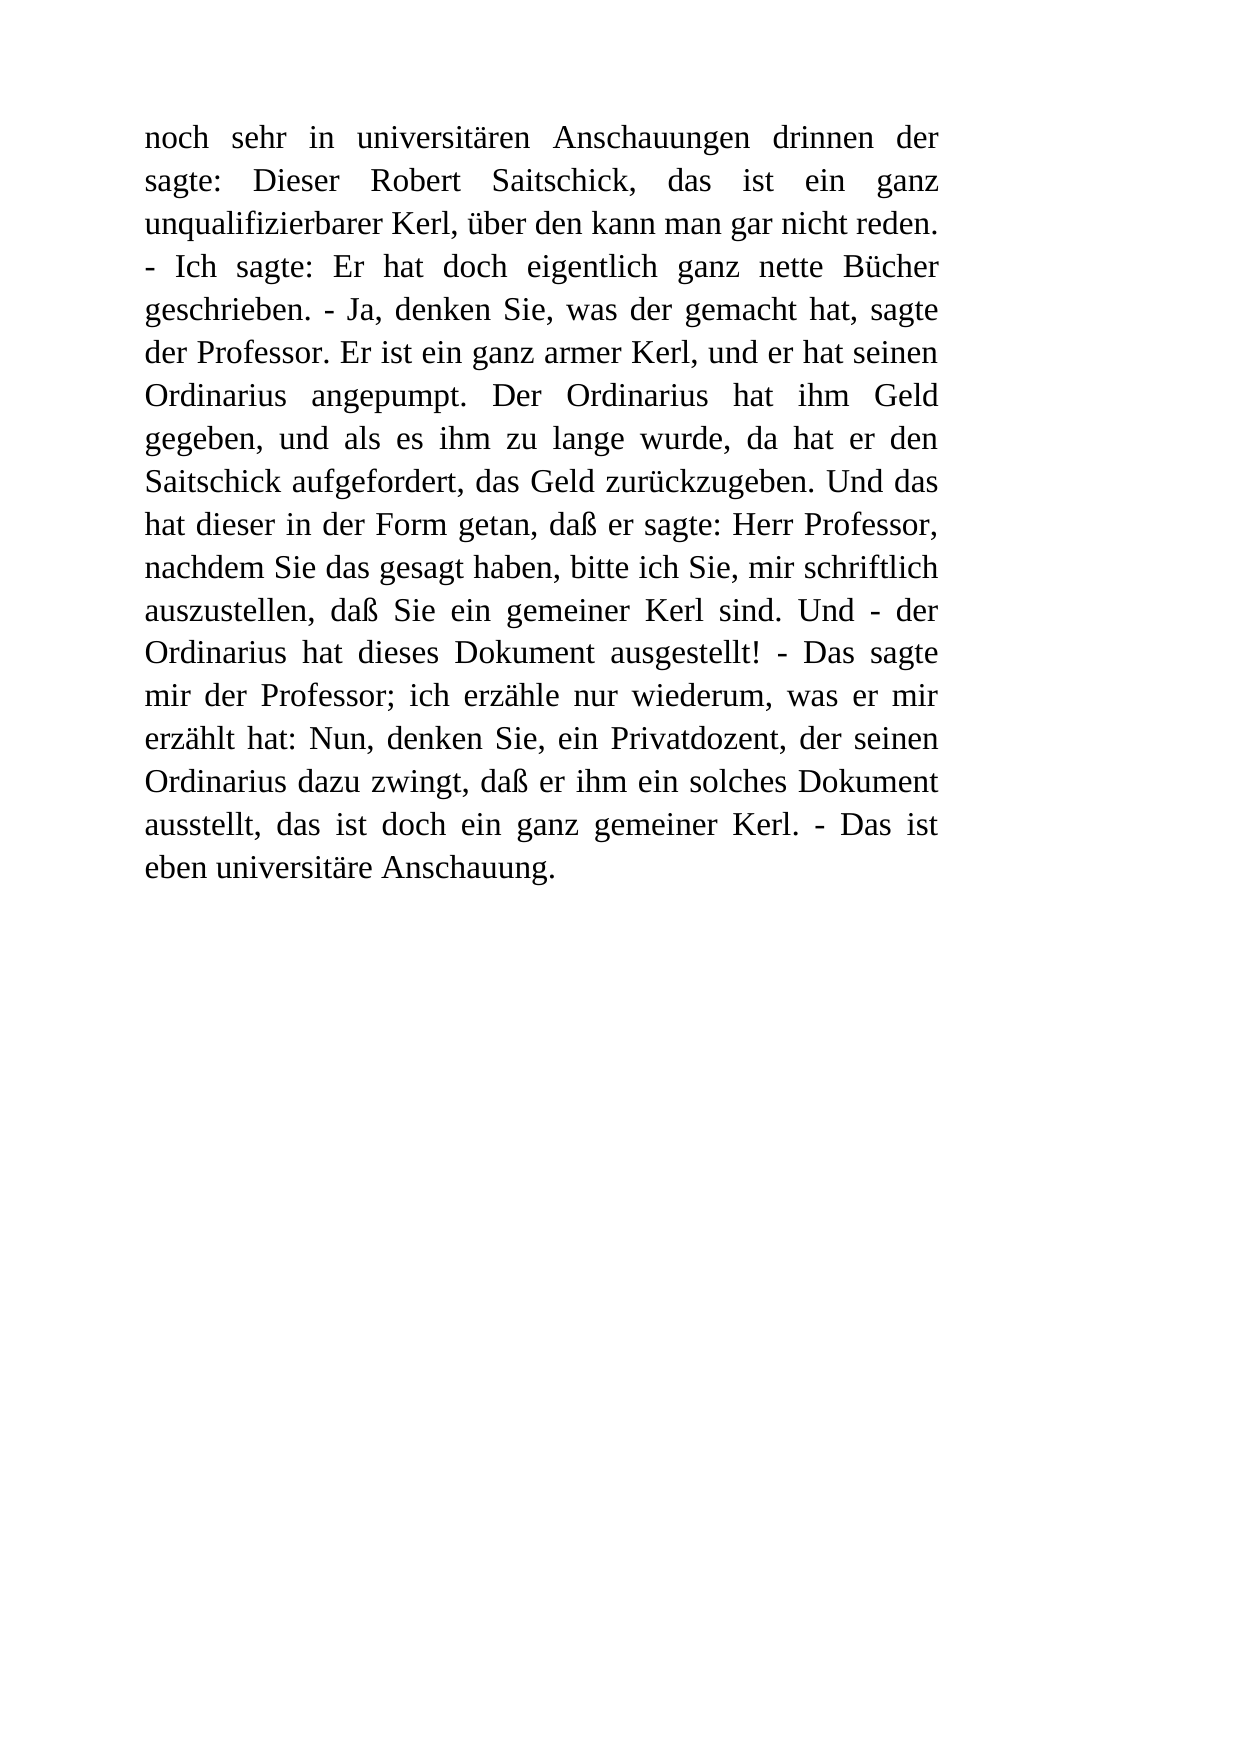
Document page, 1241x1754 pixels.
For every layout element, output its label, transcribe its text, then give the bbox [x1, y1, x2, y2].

text noch sehr in universitären Anschauungen drinnen der sagte: Dieser Robert Saitschick, das ist ein ganz unqualifizierbarer Kerl, über den kann man gar nicht reden. - Ich sagte: Er hat doch eigentlich ganz nette Bücher geschrieben. - Ja, denken Sie, was der gemacht hat, sagte der Professor. Er ist ein ganz armer Kerl, und er hat seinen Ordinarius angepumpt. Der Ordinarius hat ihm Geld gegeben, und als es ihm zu lange wurde, da hat er den Saitschick aufgefordert, das Geld zurückzugeben. Und das hat dieser in der Form getan, daß er sagte: Herr Professor, nachdem Sie das gesagt haben, bitte ich Sie, mir schriftlich auszustellen, daß Sie ein gemeiner Kerl sind. Und - der Ordinarius hat dieses Dokument ausgestellt! - Das sagte mir der Professor; ich erzähle nur wiederum, was er mir erzählt hat: Nun, denken Sie, ein Privatdozent, der seinen Ordinarius dazu zwingt, daß er ihm ein solches Dokument ausstellt, das ist doch ein ganz gemeiner Kerl. - Das ist eben universitäre Anschauung. [144, 118, 939, 886]
